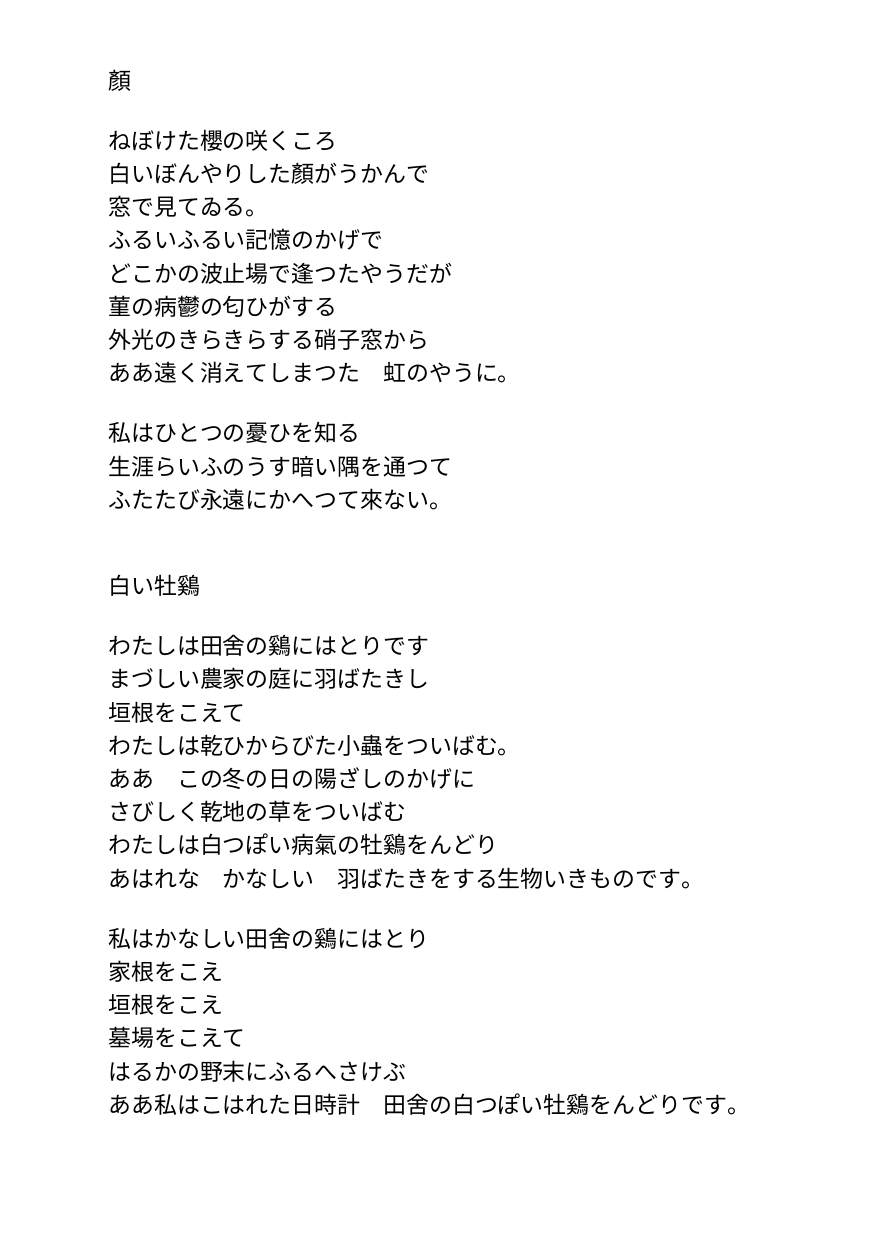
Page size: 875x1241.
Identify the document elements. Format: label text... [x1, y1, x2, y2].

text まづしい農家の庭に羽ばたきし [72, 661, 802, 694]
text 窓で見てゐる。 [72, 189, 802, 222]
text 墓場をこえて [72, 1020, 802, 1053]
text ああ私はこはれた日時計 田舍の白つぽい牡鷄をんどりです。 [72, 1087, 802, 1120]
text 外光のきらきらする硝子窓から [72, 322, 802, 355]
text 白い牡鷄 [72, 568, 802, 601]
text あはれな かなしい 羽ばたきをする生物いきものです。 [72, 861, 802, 894]
text ふるいふるい記憶のかげで [72, 222, 802, 256]
text はるかの野末にふるへさけぶ [72, 1053, 802, 1087]
text 白いぼんやりした顏がうかんで [72, 156, 802, 189]
text ふたたび永遠にかへつて來ない。 [72, 482, 802, 515]
text 私はひとつの憂ひを知る [72, 415, 802, 448]
text 垣根をこえ [72, 987, 802, 1020]
text わたしは乾ひからびた小蟲をついばむ。 [72, 728, 802, 761]
text 家根をこえ [72, 954, 802, 987]
text 私はかなしい田舍の鷄にはとり [72, 921, 802, 954]
text ああ この冬の日の陽ざしのかげに [72, 761, 802, 794]
text 生涯らいふのうす暗い隅を通つて [72, 448, 802, 482]
text ああ遠く消えてしまつた 虹のやうに。 [72, 355, 802, 388]
text どこかの波止場で逢つたやうだが [72, 256, 802, 289]
text 顏 [72, 63, 802, 96]
text 垣根をこえて [72, 694, 802, 728]
text わたしは田舍の鷄にはとりです [72, 628, 802, 661]
text ねぼけた櫻の咲くころ [72, 123, 802, 156]
text 菫の病鬱の匂ひがする [72, 289, 802, 322]
text わたしは白つぽい病氣の牡鷄をんどり [72, 827, 802, 861]
text さびしく乾地の草をついばむ [72, 794, 802, 827]
